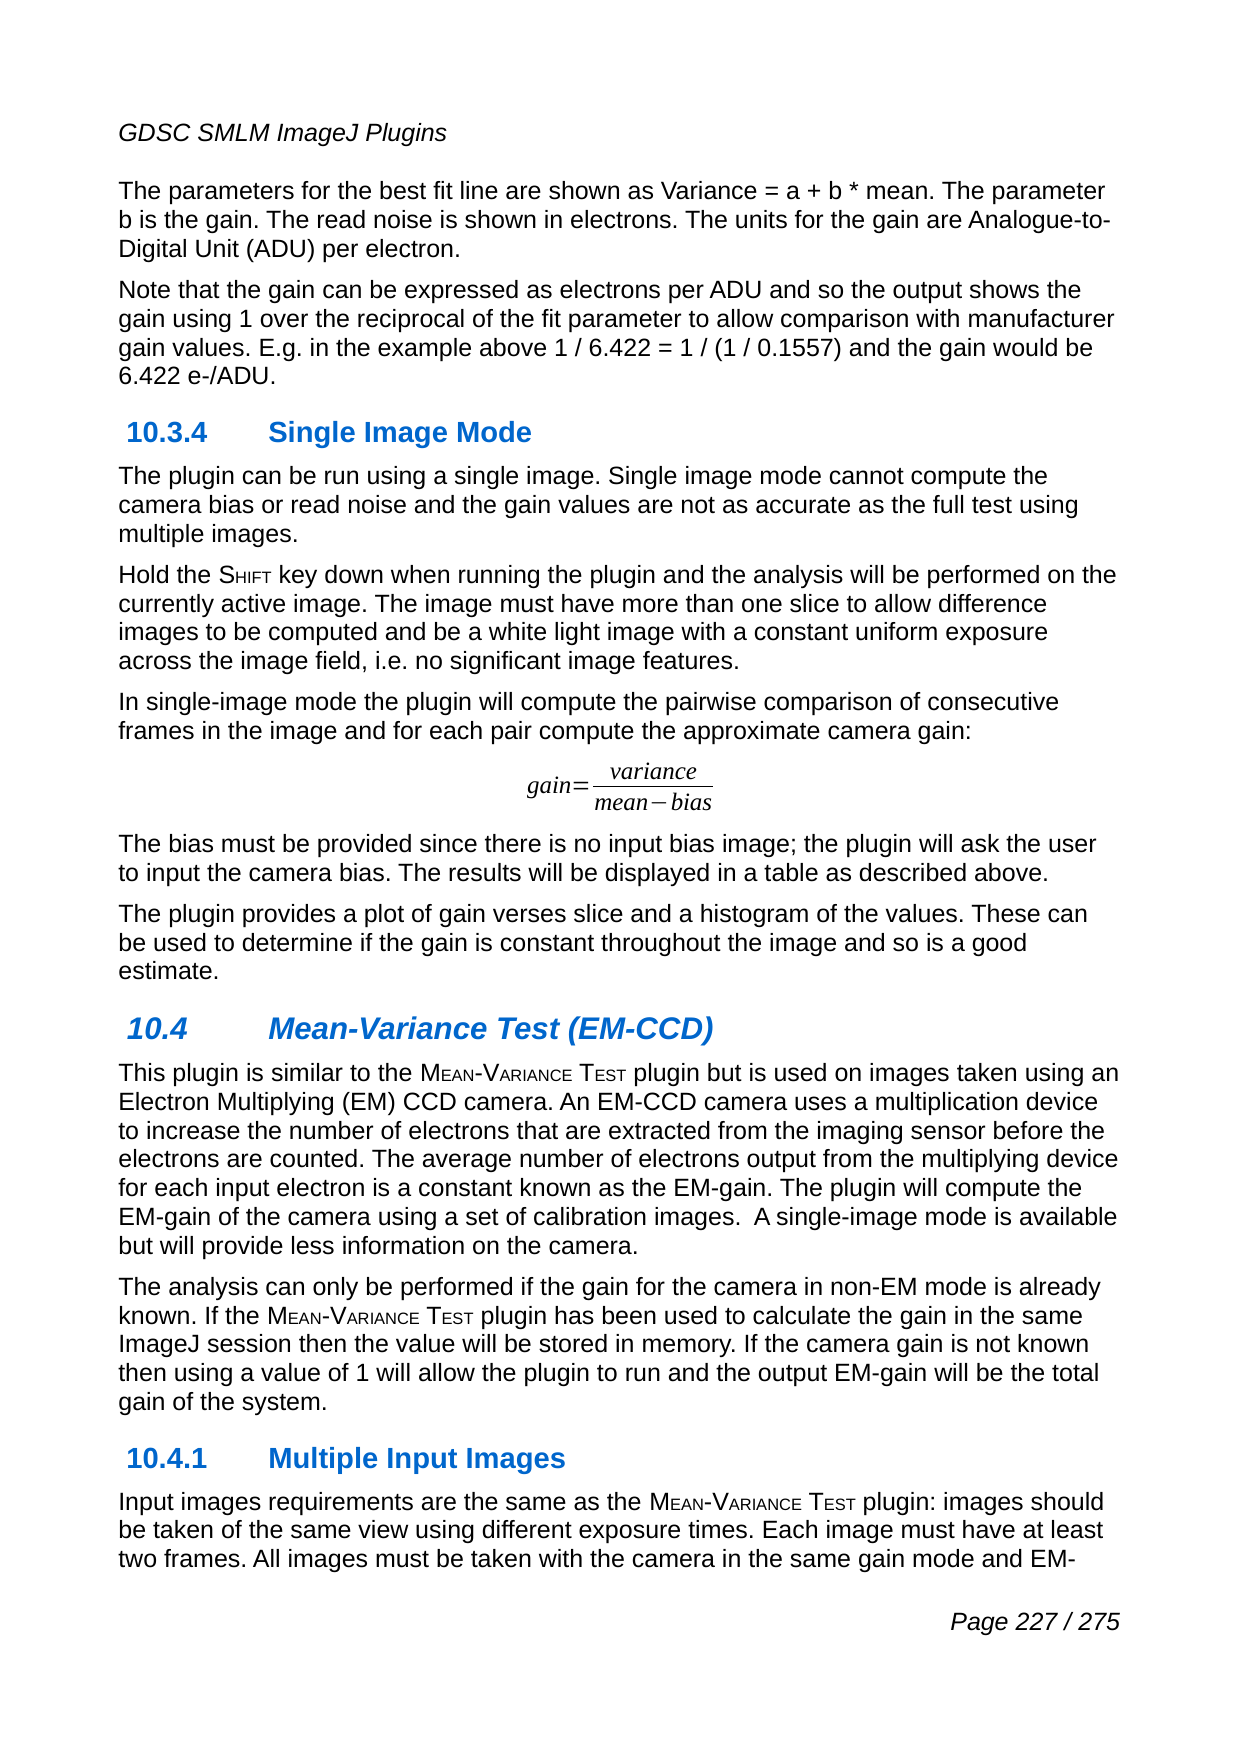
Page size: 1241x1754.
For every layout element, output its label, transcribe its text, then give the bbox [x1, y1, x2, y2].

text The plugin can be run using a single image. Single image mode cannot compute the camera bias or read noise and the gain values are not as accurate as the full test using multiple images. [118, 461, 1122, 547]
subtitle Multiple Input Images [118, 1441, 1122, 1474]
text Input images requirements are the same as the Mean-Variance Test plugin: images should be taken of the same view using different exposure times. Each image must have at least two frames. All images must be taken with the camera in the same gain mode and EM- [118, 1487, 1122, 1573]
text The plugin provides a plot of gain verses slice and a histogram of the values. These can be used to determine if the gain is constant throughout the image and so is a good estimate. [118, 899, 1122, 985]
text This plugin is similar to the Mean-Variance Test plugin but is used on images taken using an Electron Multiplying (EM) CCD camera. An EM-CCD camera uses a multiplication device to increase the number of electrons that are extracted from the imaging sensor before the electrons are counted. The average number of electrons output from the multiplying device for each input electron is a constant known as the EM-gain. The plugin will compute the EM-gain of the camera using a set of calibration images. A single-image mode is available but will provide less information on the camera. [118, 1058, 1122, 1259]
text The analysis can only be performed if the gain for the camera in non-EM mode is already known. If the Mean-Variance Test plugin has been used to calculate the gain in the same ImageJ session then the value will be stored in memory. If the camera gain is not known then using a value of 1 will allow the plugin to run and the output EM-gain will be the total gain of the system. [118, 1272, 1122, 1416]
subtitle Mean-Variance Test (EM-CCD) [118, 1010, 1122, 1046]
subtitle Single Image Mode [118, 415, 1122, 449]
text In single-image mode the plugin will compute the pairwise comparison of consecutive frames in the image and for each pair compute the approximate camera gain: [118, 687, 1122, 745]
text Note that the gain can be expressed as electrons per ADU and so the output shows the gain using 1 over the reciprocal of the fit parameter to allow comparison with manufacturer gain values. E.g. in the example above 1 / 6.422 = 1 / (1 / 0.1557) and the gain would be 6.422 e-/ADU. [118, 275, 1122, 390]
text The parameters for the best fit line are shown as Variance = a + b * mean. The parameter b is the gain. The read noise is shown in electrons. The units for the gain are Analogue-to-Digital Unit (ADU) per electron. [118, 176, 1122, 263]
text The bias must be provided since there is no input bias image; the plugin will ask the user to input the camera bias. The results will be displayed in a table as described above. [118, 829, 1122, 886]
text Hold the Shift key down when running the plugin and the analysis will be performed on the currently active image. The image must have more than one slice to allow difference images to be computed and be a white light image with a constant uniform exposure across the image field, i.e. no significant image features. [118, 560, 1122, 675]
